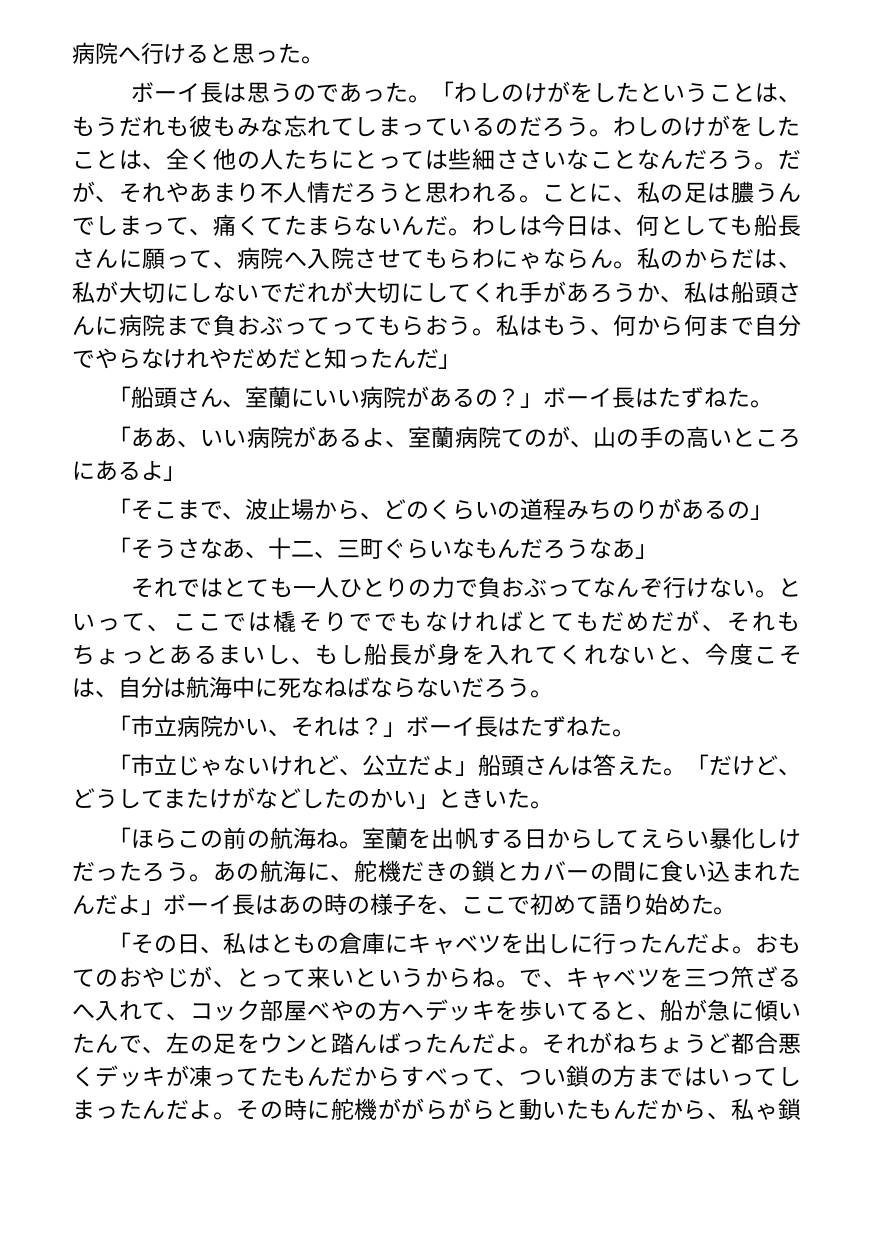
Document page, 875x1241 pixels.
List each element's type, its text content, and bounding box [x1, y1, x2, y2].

text 「そこまで、波止場から、どのくらいの道程みちのりがあるの」 [72, 492, 802, 525]
text 「そうさなあ、十二、三町ぐらいなもんだろうなあ」 [72, 531, 802, 564]
text 「ああ、いい病院があるよ、室蘭病院てのが、山の手の高いところにあるよ」 [72, 419, 802, 486]
text 「市立病院かい、それは？」ボーイ長はたずねた。 [72, 709, 802, 742]
text 「市立じゃないけれど、公立だよ」船頭さんは答えた。「だけど、どうしてまたけがなどしたのかい」ときいた。 [72, 748, 802, 814]
text 「ほらこの前の航海ね。室蘭を出帆する日からしてえらい暴化しけだったろう。あの航海に、舵機だきの鎖とカバーの間に食い込まれたんだよ」ボーイ長はあの時の様子を、ここで初めて語り始めた。 [72, 821, 802, 920]
text 「その日、私はともの倉庫にキャベツを出しに行ったんだよ。おもてのおやじが、とって来いというからね。で、キャベツを三つ笊ざるへ入れて、コック部屋べやの方へデッキを歩いてると、船が急に傾いたんで、左の足をウンと踏んばったんだよ。それがねちょうど都合悪くデッキが凍ってたもんだからすべって、つい鎖の方まではいってしまったんだよ。その時に舵機ががらがらと動いたもんだから、私ゃ鎖 [72, 926, 802, 1126]
text 病院へ行けると思った。 [72, 36, 802, 69]
text ボーイ長は思うのであった。「わしのけがをしたということは、もうだれも彼もみな忘れてしまっているのだろう。わしのけがをしたことは、全く他の人たちにとっては些細ささいなことなんだろう。だが、それやあまり不人情だろうと思われる。ことに、私の足は膿うんでしまって、痛くてたまらないんだ。わしは今日は、何としても船長さんに願って、病院へ入院させてもらわにゃならん。私のからだは、私が大切にしないでだれが大切にしてくれ手があろうか、私は船頭さんに病院まで負おぶってってもらおう。私はもう、何から何まで自分でやらなけれやだめだと知ったんだ」 [72, 75, 802, 374]
text それではとても一人ひとりの力で負おぶってなんぞ行けない。といって、ここでは橇そりででもなければとてもだめだが、それもちょっとあるまいし、もし船長が身を入れてくれないと、今度こそは、自分は航海中に死なねばならないだろう。 [72, 570, 802, 703]
text 「船頭さん、室蘭にいい病院があるの？」ボーイ長はたずねた。 [72, 380, 802, 413]
